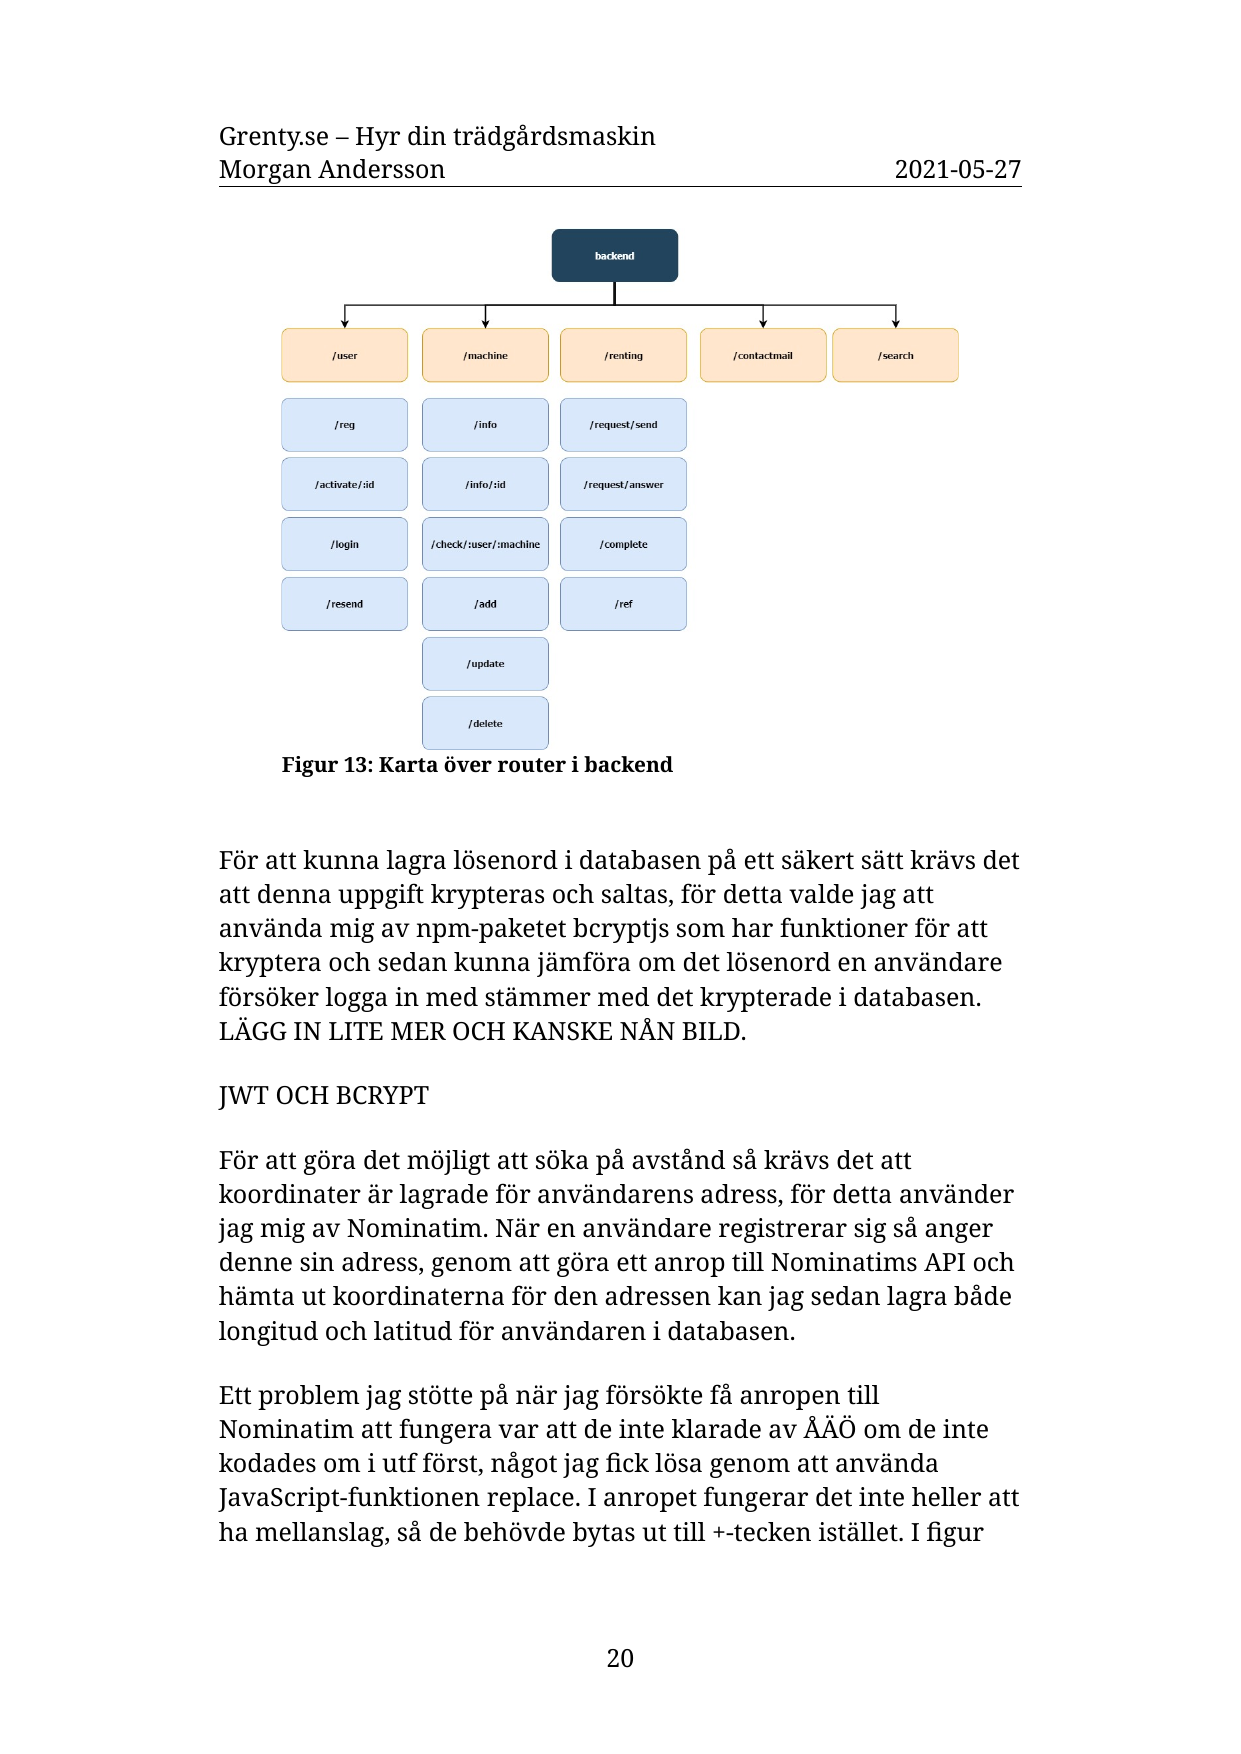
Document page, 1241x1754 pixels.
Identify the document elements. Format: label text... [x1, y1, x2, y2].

text För att göra det möjligt att söka på avstånd så krävs det att koordinater är lagrade för användarens adress, för detta använder jag mig av Nominatim. När en användare registrerar sig så anger denne sin adress, genom att göra ett anrop till Nominatims API och hämta ut koordinaterna för den adressen kan jag sedan lagra både longitud och latitud för användaren i databasen. [218, 1143, 1022, 1347]
text Figur 13: Karta över router i backend [282, 750, 959, 778]
picture [281, 228, 959, 750]
text För att kunna lagra lösenord i databasen på ett säkert sätt krävs det att denna uppgift krypteras och saltas, för detta valde jag att använda mig av npm-paketet bcryptjs som har funktioner för att kryptera och sedan kunna jämföra om det lösenord en användare försöker logga in med stämmer med det krypterade i databasen. LÄGG IN LITE MER OCH KANSKE NÅN BILD. [218, 843, 1022, 1047]
text Ett problem jag stötte på när jag försökte få anropen till Nominatim att fungera var att de inte klarade av ÅÄÖ om de inte kodades om i utf först, något jag fick lösa genom att använda JavaScript-funktionen replace. I anropet fungerar det inte heller att ha mellanslag, så de behövde bytas ut till +-tecken istället. I figur [218, 1378, 1022, 1548]
text JWT OCH BCRYPT [218, 1078, 1022, 1112]
